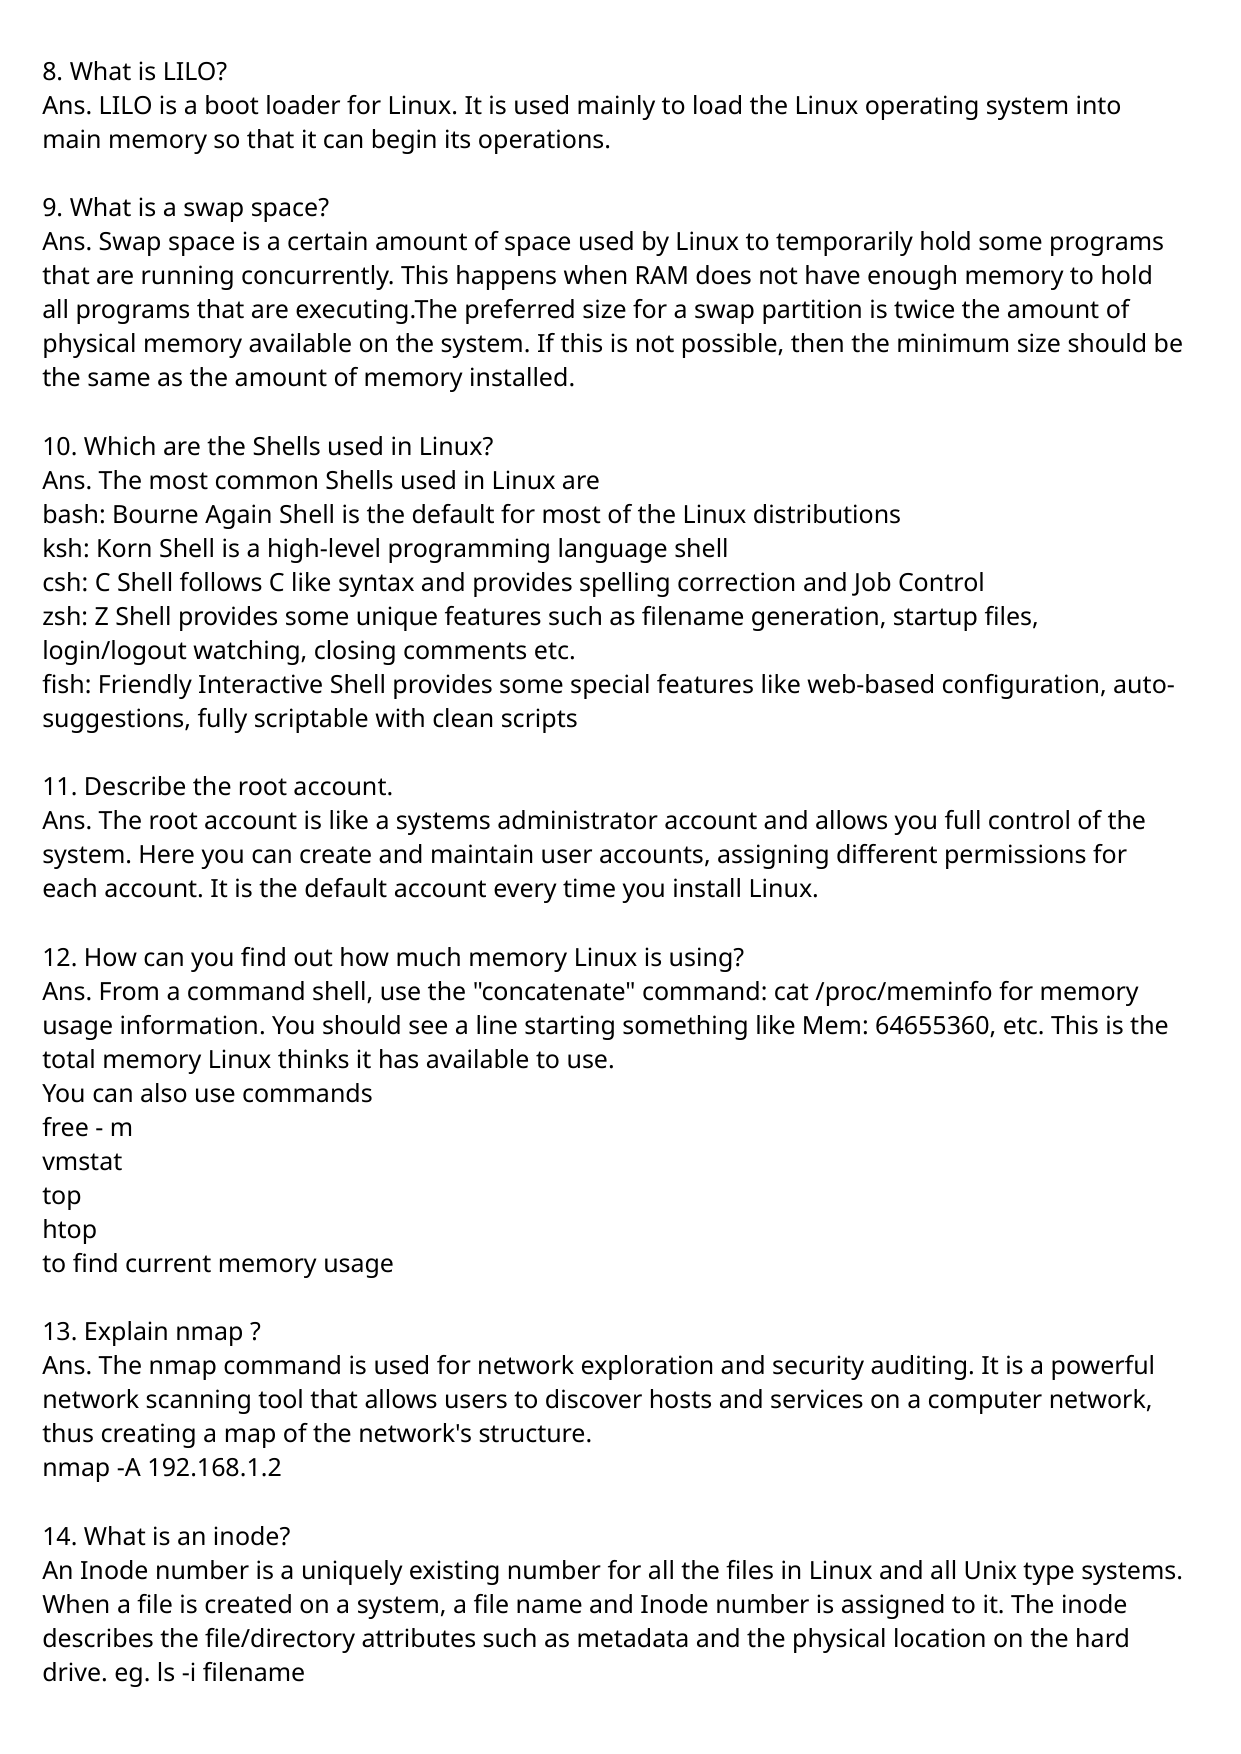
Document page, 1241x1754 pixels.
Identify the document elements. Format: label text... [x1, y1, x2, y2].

text 12. How can you find out how much memory Linux is using? [42, 939, 1185, 973]
text 9. What is a swap space? [42, 190, 1185, 224]
text vmstat [42, 1143, 1185, 1178]
text htop [42, 1212, 1185, 1246]
text fish: Friendly Interactive Shell provides some special features like web-based configuration, auto-suggestions, fully scriptable with clean scripts [42, 667, 1185, 735]
text An Inode number is a uniquely existing number for all the files in Linux and all Unix type systems. When a file is created on a system, a file name and Inode number is assigned to it. The inode describes the file/directory attributes such as metadata and the physical location on the hard drive. eg. ls -i filename [42, 1552, 1185, 1688]
text 8. What is LILO? [42, 53, 1185, 88]
text Ans. The most common Shells used in Linux are [42, 462, 1185, 496]
text bash: Bourne Again Shell is the default for most of the Linux distributions [42, 496, 1185, 530]
text 13. Explain nmap ? [42, 1314, 1185, 1348]
text 14. What is an inode? [42, 1518, 1185, 1552]
text 10. Which are the Shells used in Linux? [42, 428, 1185, 462]
text free - m [42, 1109, 1185, 1143]
text csh: C Shell follows C like syntax and provides spelling correction and Job Control [42, 564, 1185, 598]
text zsh: Z Shell provides some unique features such as filename generation, startup files, login/logout watching, closing comments etc. [42, 598, 1185, 667]
text top [42, 1178, 1185, 1212]
text You can also use commands [42, 1075, 1185, 1109]
text Ans. The nmap command is used for network exploration and security auditing. It is a powerful network scanning tool that allows users to discover hosts and services on a computer network, thus creating a map of the network's structure. [42, 1348, 1185, 1450]
text 11. Describe the root account. [42, 769, 1185, 803]
text Ans. From a command shell, use the "concatenate" command: cat /proc/meminfo for memory usage information. You should see a line starting something like Mem: 64655360, etc. This is the total memory Linux thinks it has available to use. [42, 973, 1185, 1075]
text Ans. Swap space is a certain amount of space used by Linux to temporarily hold some programs that are running concurrently. This happens when RAM does not have enough memory to hold all programs that are executing.The preferred size for a swap partition is twice the amount of physical memory available on the system. If this is not possible, then the minimum size should be the same as the amount of memory installed. [42, 224, 1185, 394]
text to find current memory usage [42, 1246, 1185, 1280]
text Ans. LILO is a boot loader for Linux. It is used mainly to load the Linux operating system into main memory so that it can begin its operations. [42, 88, 1185, 156]
text nmap -A 192.168.1.2 [42, 1450, 1185, 1484]
text ksh: Korn Shell is a high-level programming language shell [42, 530, 1185, 564]
text Ans. The root account is like a systems administrator account and allows you full control of the system. Here you can create and maintain user accounts, assigning different permissions for each account. It is the default account every time you install Linux. [42, 803, 1185, 905]
